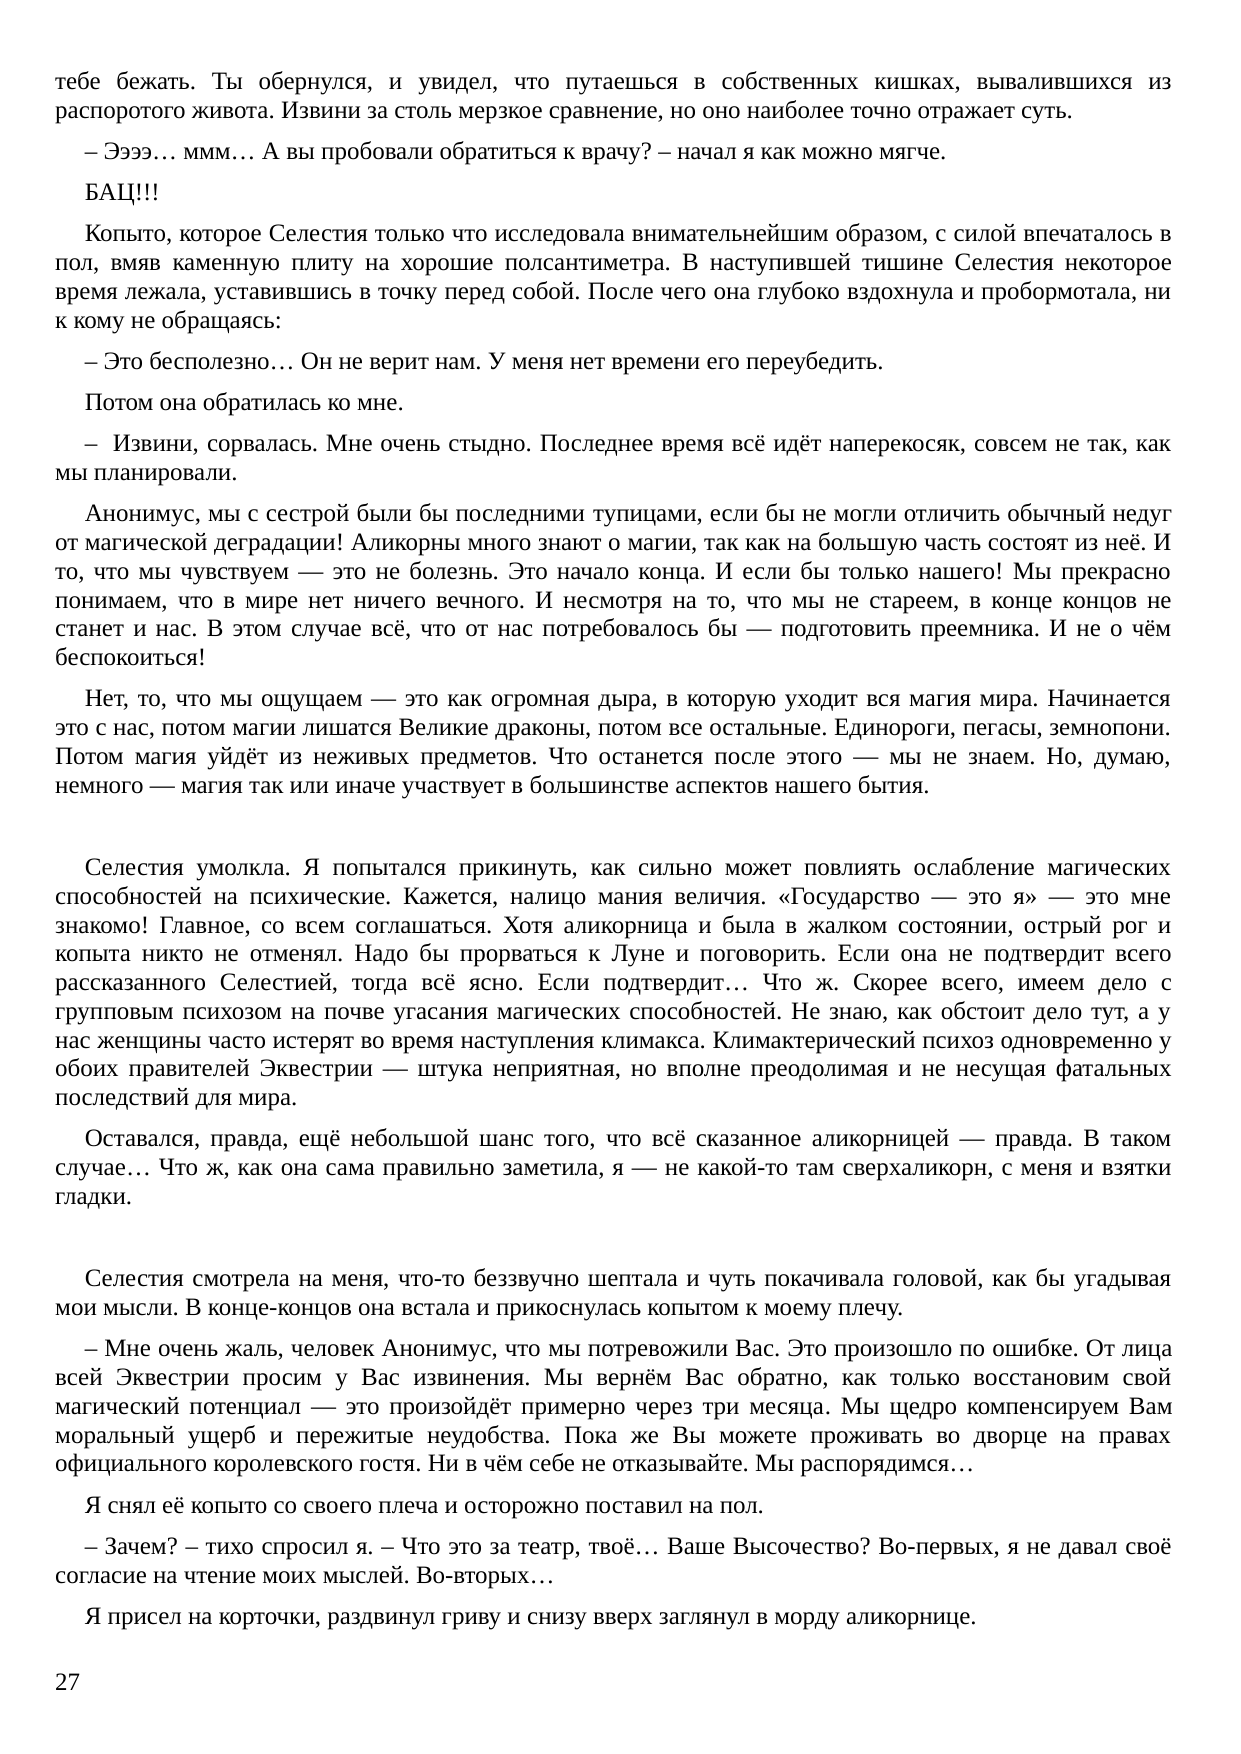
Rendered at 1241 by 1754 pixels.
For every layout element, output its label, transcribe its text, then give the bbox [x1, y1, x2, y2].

text Копыто, которое Селестия только что исследовала внимательнейшим образом, с силой впечаталось в пол, вмяв каменную плиту на хорошие полсантиметра. В наступившей тишине Селестия некоторое время лежала, уставившись в точку перед собой. После чего она глубоко вздохнула и пробормотала, ни к кому не обращаясь: [55, 218, 1173, 333]
text – Это бесполезно… Он не верит нам. У меня нет времени его переубедить. [55, 346, 1173, 375]
text – Мне очень жаль, человек Анонимус, что мы потревожили Вас. Это произошло по ошибке. От лица всей Эквестрии просим у Вас извинения. Мы вернём Вас обратно, как только восстановим свой магический потенциал — это произойдёт примерно через три месяца. Мы щедро компенсируем Вам моральный ущерб и пережитые неудобства. Пока же Вы можете проживать во дворце на правах официального королевского гостя. Ни в чём себе не отказывайте. Мы распорядимся… [55, 1333, 1173, 1477]
text – Зачем? – тихо спросил я. – Что это за театр, твоё… Ваше Высочество? Во-первых, я не давал своё согласие на чтение моих мыслей. Во-вторых… [55, 1531, 1173, 1588]
text Нет, то, что мы ощущаем — это как огромная дыра, в которую уходит вся магия мира. Начинается это с нас, потом магии лишатся Великие драконы, потом все остальные. Единороги, пегасы, земнопони. Потом магия уйдёт из неживых предметов. Что останется после этого — мы не знаем. Но, думаю, немного — магия так или иначе участвует в большинстве аспектов нашего бытия. [55, 683, 1173, 798]
text Я присел на корточки, раздвинул гриву и снизу вверх заглянул в морду аликорнице. [55, 1601, 1173, 1630]
text Потом она обратилась ко мне. [55, 387, 1173, 416]
text Селестия умолкла. Я попытался прикинуть, как сильно может повлиять ослабление магических способностей на психические. Кажется, налицо мания величия. «Государство — это я» — это мне знакомо! Главное, со всем соглашаться. Хотя аликорница и была в жалком состоянии, острый рог и копыта никто не отменял. Надо бы прорваться к Луне и поговорить. Если она не подтвердит всего рассказанного Селестией, тогда всё ясно. Если подтвердит… Что ж. Скорее всего, имеем дело с групповым психозом на почве угасания магических способностей. Не знаю, как обстоит дело тут, а у нас женщины часто истерят во время наступления климакса. Климактерический психоз одновременно у обоих правителей Эквестрии — штука неприятная, но вполне преодолимая и не несущая фатальных последствий для мира. [55, 852, 1173, 1111]
text – Извини, сорвалась. Мне очень стыдно. Последнее время всё идёт наперекосяк, совсем не так, как мы планировали. [55, 428, 1173, 486]
text Селестия смотрела на меня, что-то беззвучно шептала и чуть покачивала головой, как бы угадывая мои мысли. В конце-концов она встала и прикоснулась копытом к моему плечу. [55, 1263, 1173, 1321]
text – Ээээ… ммм… А вы пробовали обратиться к врачу? – начал я как можно мягче. [55, 136, 1173, 165]
text Оставался, правда, ещё небольшой шанс того, что всё сказанное аликорницей — правда. В таком случае… Что ж, как она сама правильно заметила, я — не какой-то там сверхаликорн, с меня и взятки гладки. [55, 1123, 1173, 1210]
text тебе бежать. Ты обернулся, и увидел, что путаешься в собственных кишках, вывалившихся из распоротого живота. Извини за столь мерзкое сравнение, но оно наиболее точно отражает суть. [55, 66, 1173, 123]
text Анонимус, мы с сестрой были бы последними тупицами, если бы не могли отличить обычный недуг от магической деградации! Аликорны много знают о магии, так как на большую часть состоят из неё. И то, что мы чувствуем — это не болезнь. Это начало конца. И если бы только нашего! Мы прекрасно понимаем, что в мире нет ничего вечного. И несмотря на то, что мы не стареем, в конце концов не станет и нас. В этом случае всё, что от нас потребовалось бы — подготовить преемника. И не о чём беспокоиться! [55, 498, 1173, 671]
text БАЦ!!! [55, 177, 1173, 206]
text Я снял её копыто со своего плеча и осторожно поставил на пол. [55, 1490, 1173, 1518]
